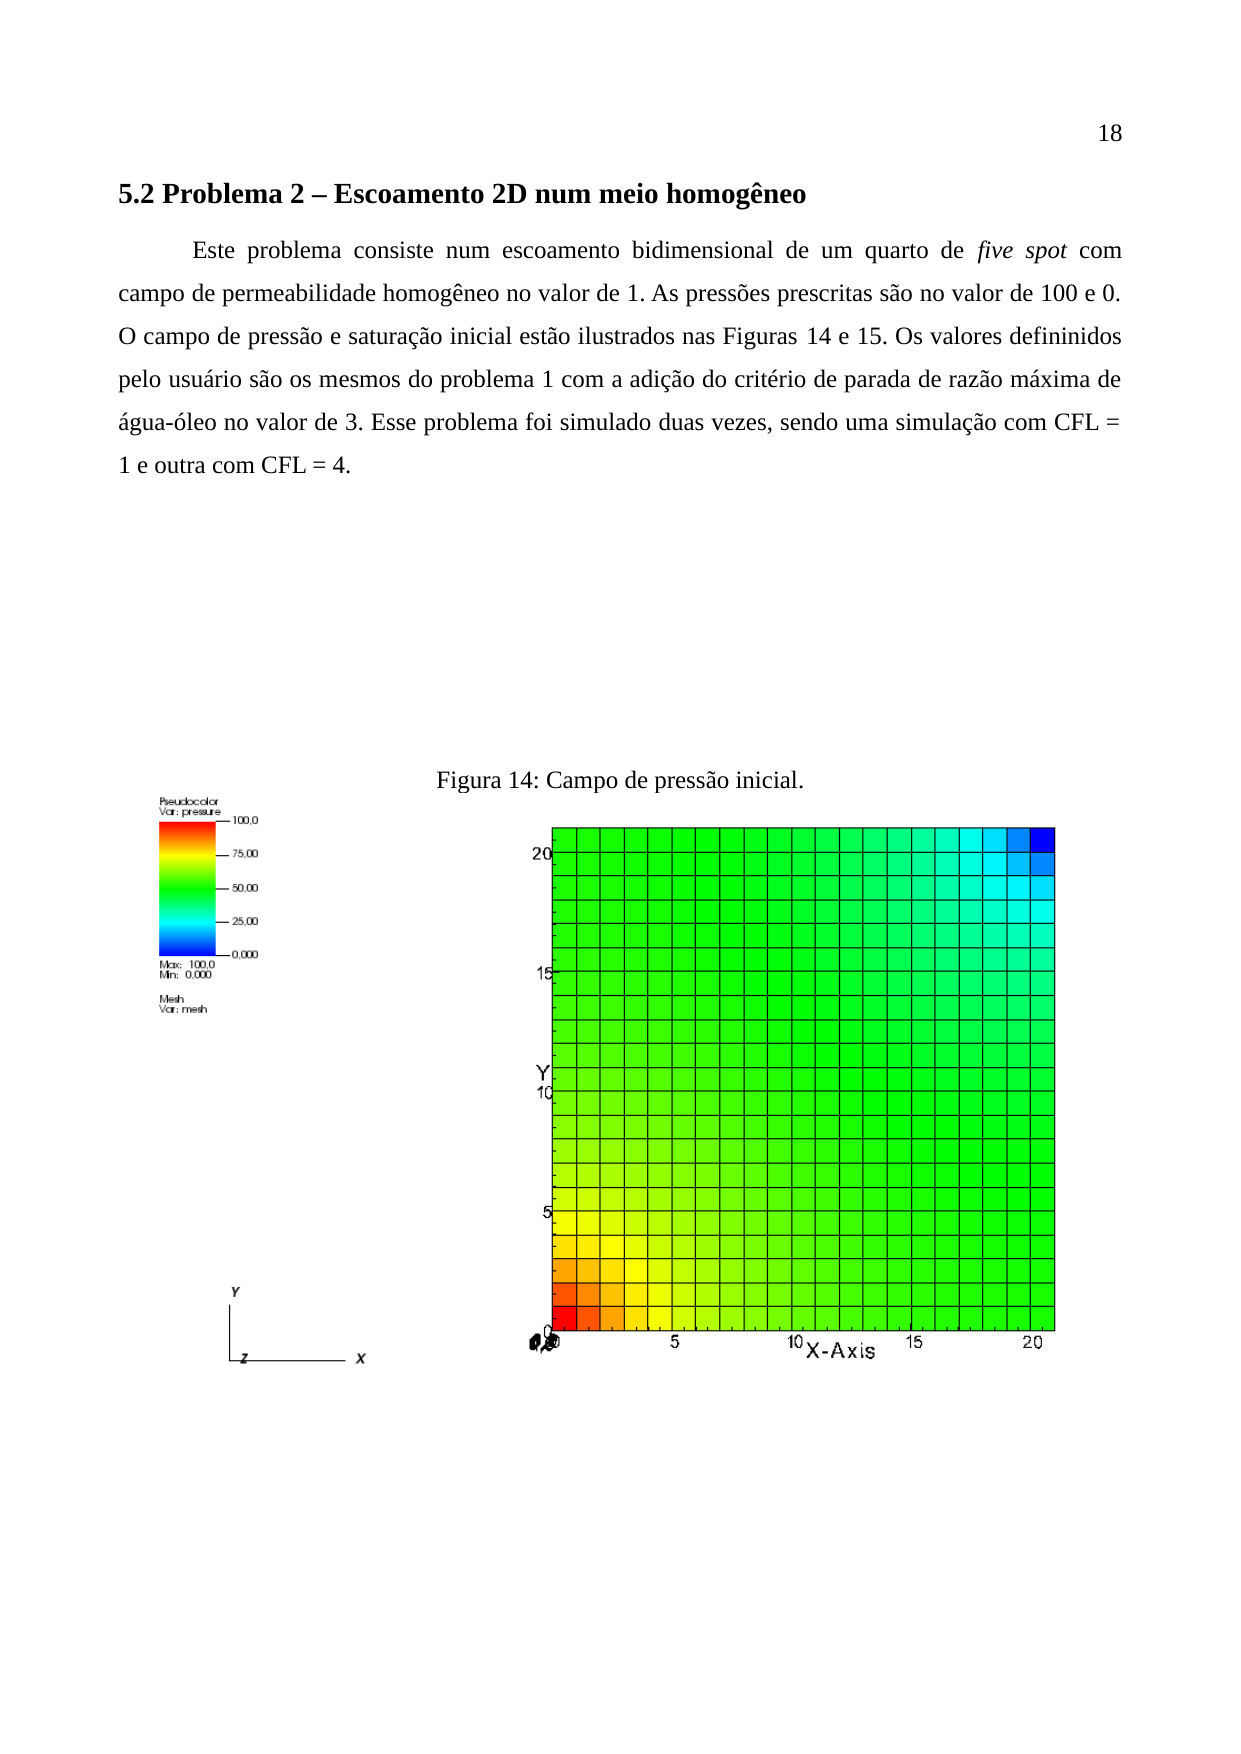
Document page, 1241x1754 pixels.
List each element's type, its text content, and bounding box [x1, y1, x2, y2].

picture [147, 793, 1093, 1368]
subtitle 5.2 Problema 2 – Escoamento 2D num meio homogêneo [118, 176, 1122, 210]
text Este problema consiste num escoamento bidimensional de um quarto de five spot com campo de permeabilidade homogêneo no valor de 1. As pressões prescritas são no valor de 100 e 0. O campo de pressão e saturação inicial estão ilustrados nas Figuras 14 e 15. Os valores defininidos pelo usuário são os mesmos do problema 1 com a adição do critério de parada de razão máxima de água-óleo no valor de 3. Esse problema foi simulado duas vezes, sendo uma simulação com CFL = 1 e outra com CFL = 4. [118, 235, 1122, 479]
text Figura 14: Campo de pressão inicial. [148, 765, 1093, 793]
